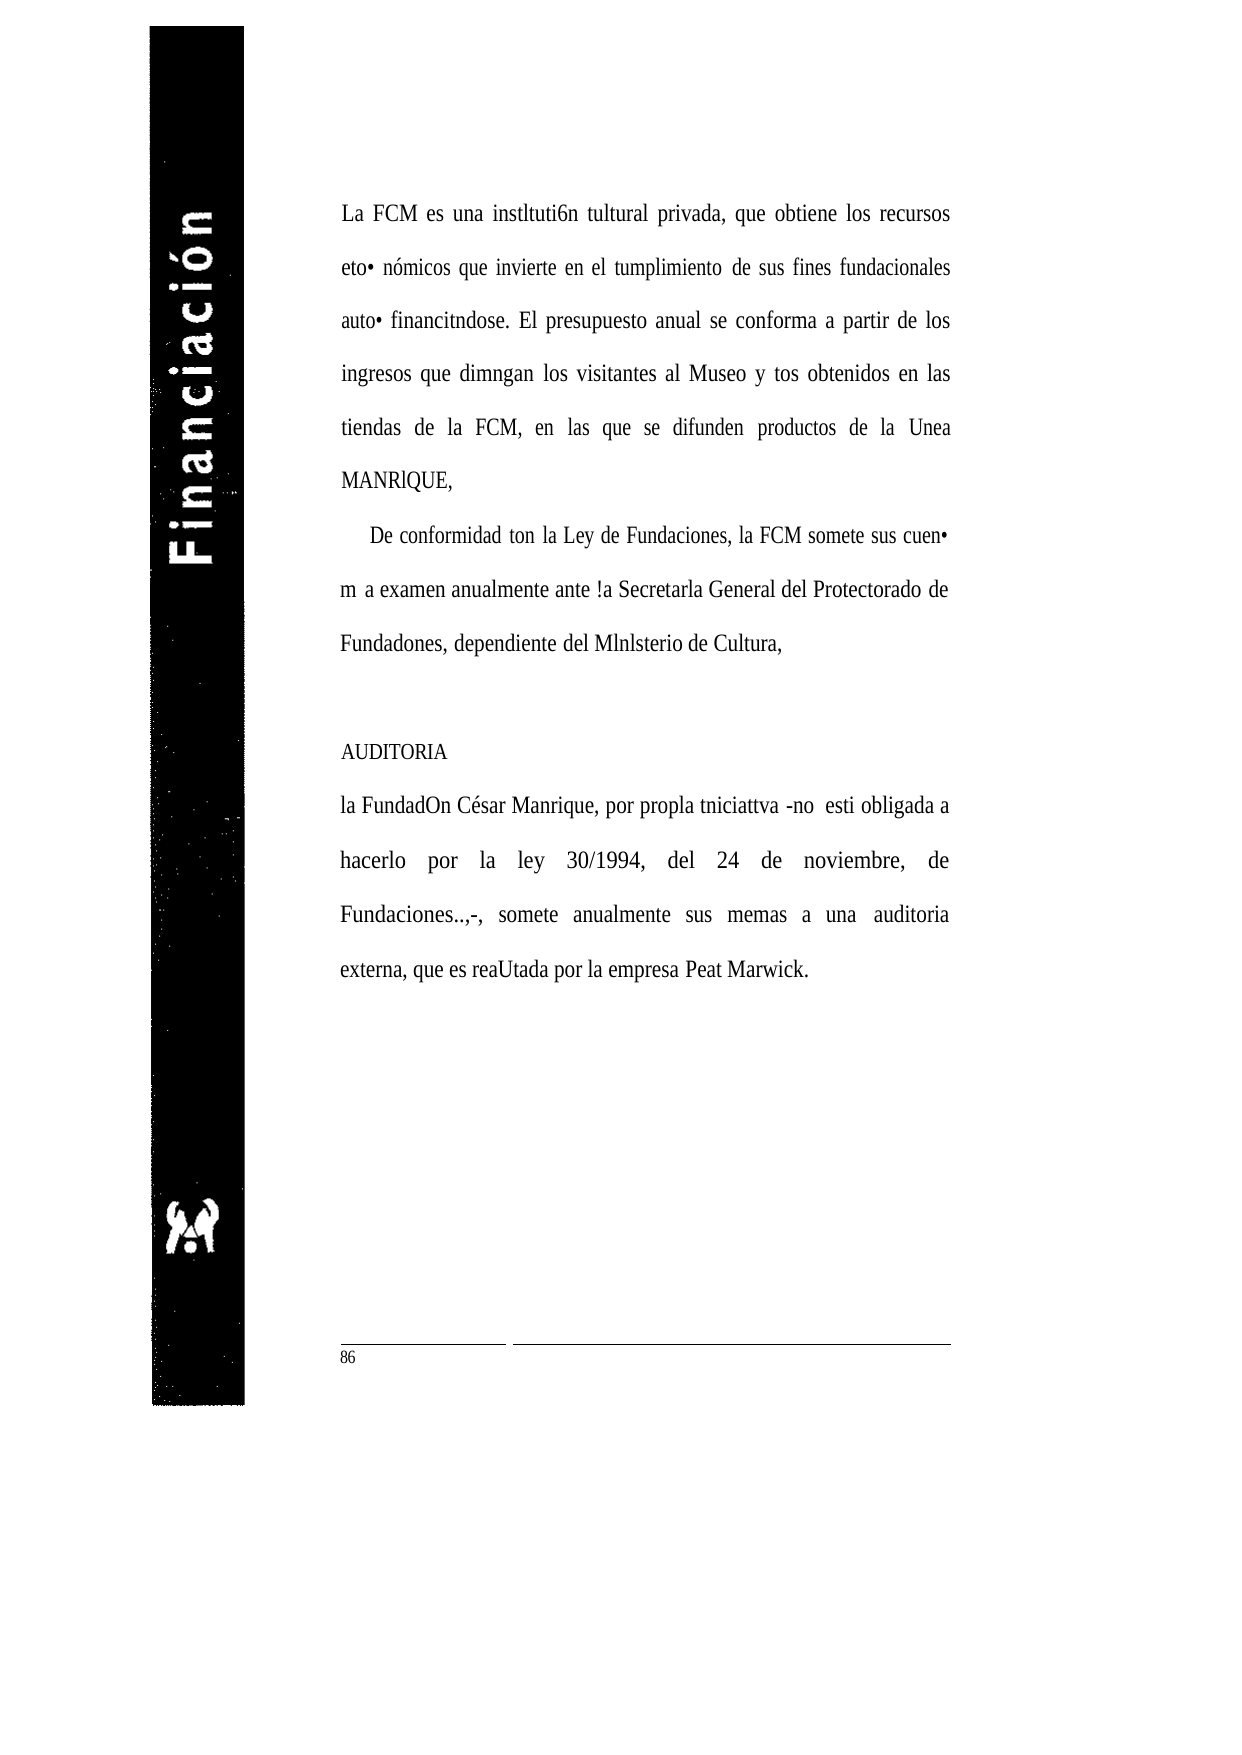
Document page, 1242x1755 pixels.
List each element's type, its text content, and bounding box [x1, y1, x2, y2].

text 86 [340, 1346, 1212, 1367]
text la FundadOn César Manrique, por propla tniciattva -no esti obligada a hacerlo por la ley 30/1994, del 24 de noviembre, de Fundaciones..,-, somete anualmente sus memas a una auditoria externa, que es reaUtada por la empresa Peat Marwick. [340, 790, 949, 983]
text De conformidad ton la Ley de Fundaciones, la FCM somete sus cuen• m a examen anualmente ante !a Secretarla General del Protectorado de Fundadones, dependiente del Mlnlsterio de Cultura, [340, 521, 949, 657]
text La FCM es una instltuti6n tultural privada, que obtiene los recursos eto• nómicos que invierte en el tumplimiento de sus fines fundacionales auto• financitndose. El presupuesto anual se conforma a partir de los ingresos que dimngan los visitantes al Museo y tos obtenidos en las tiendas de la FCM, en las que se difunden productos de la Unea MANRlQUE, [341, 198, 951, 494]
text AUDITORIA [341, 738, 1212, 764]
